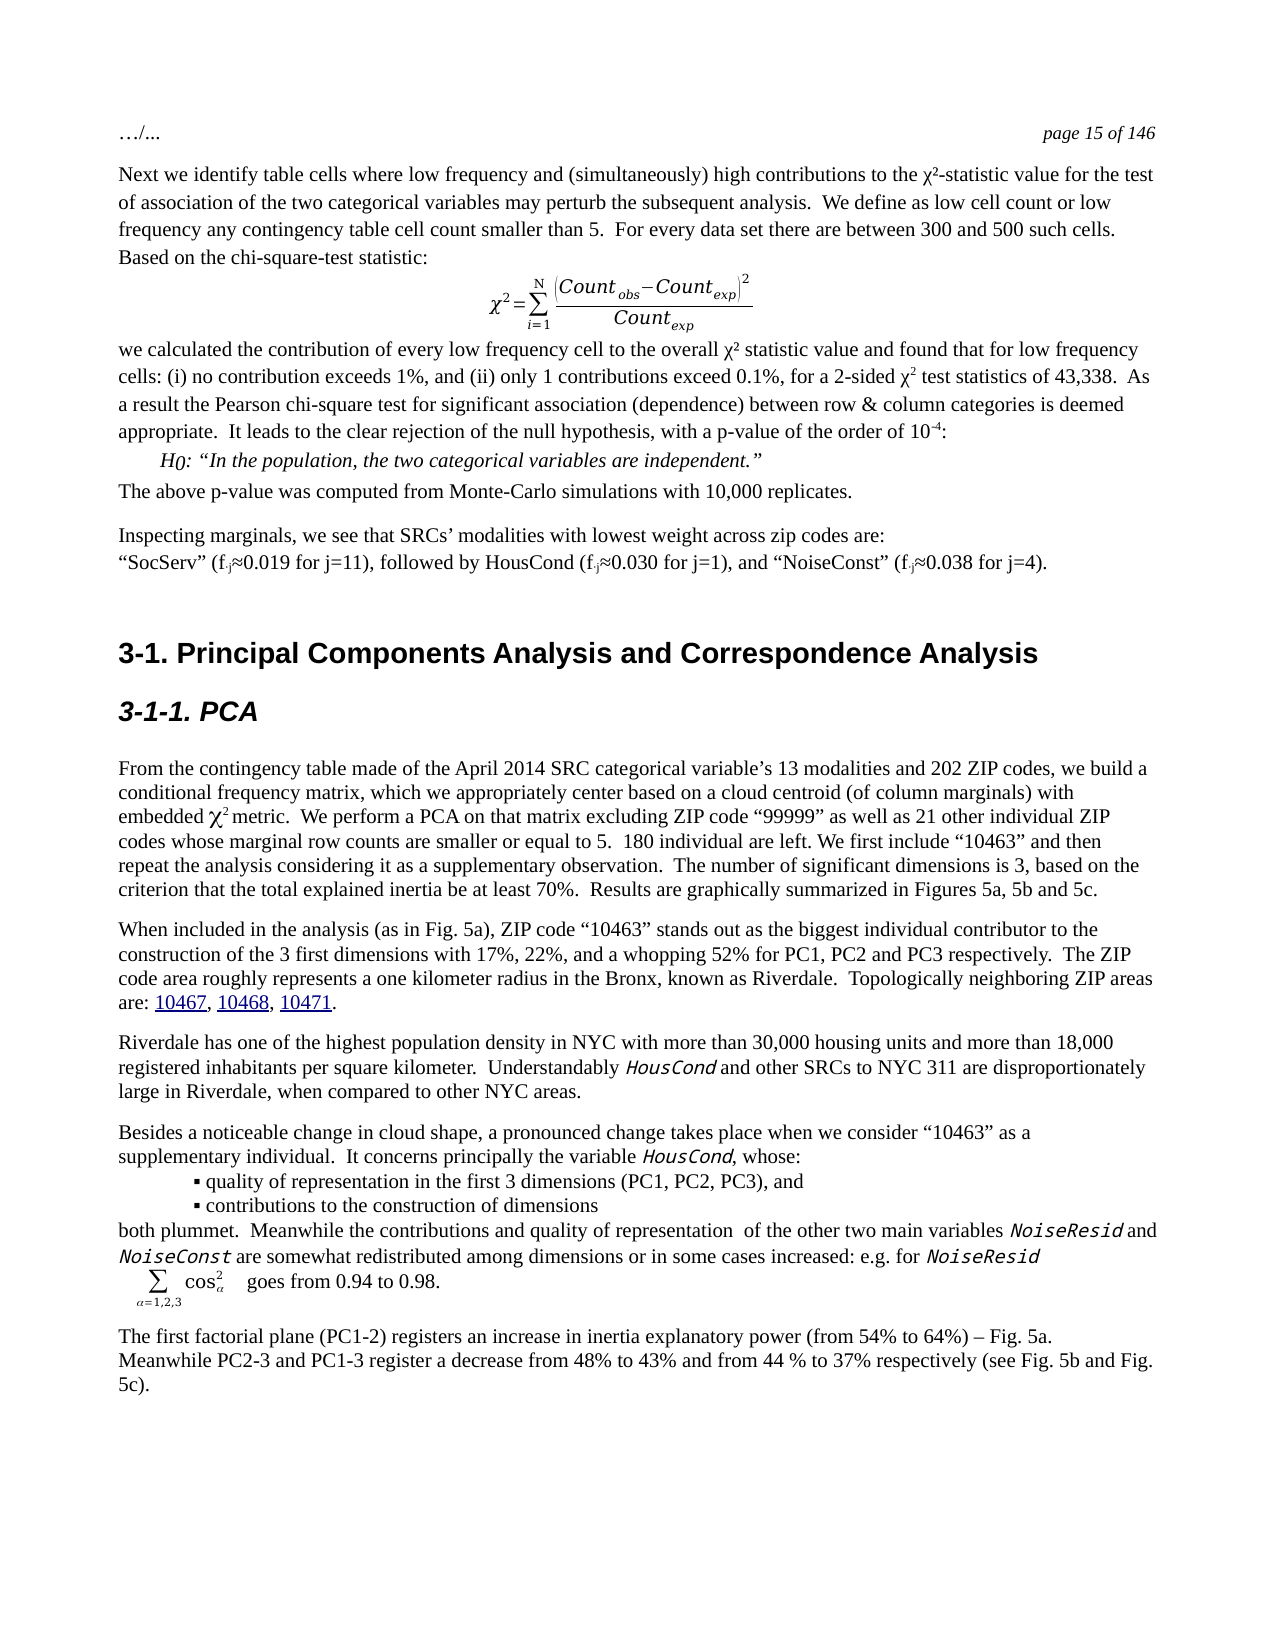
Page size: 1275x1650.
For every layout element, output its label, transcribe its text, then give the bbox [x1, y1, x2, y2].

text From the contingency table made of the April 2014 SRC categorical variable’s 13 modalities and 202 ZIP codes, we build a conditional frequency matrix, which we appropriately center based on a cloud centroid (of column marginals) with embedded χ2 metric. We perform a PCA on that matrix excluding ZIP code “99999” as well as 21 other individual ZIP codes whose marginal row counts are smaller or equal to 5. 180 individual are left. We first include “10463” and then repeat the analysis considering it as a supplementary observation. The number of significant dimensions is 3, based on the criterion that the total explained inertia be at least 70%. Results are graphically summarized in Figures 5a, 5b and 5c. [118, 756, 1157, 901]
text Inspecting marginals, we see that SRCs’ modalities with lowest weight across zip codes are: “SocServ” (f∙j≈0.019 for j=11), followed by HousCond (f∙j≈0.030 for j=1), and “NoiseConst” (f∙j≈0.038 for j=4). [118, 523, 1157, 574]
text Besides a noticeable change in cloud shape, a pronounced change takes place when we consider “10463” as a supplementary individual. It concerns principally the variable HousCond, whose: ▪ quality of representation in the first 3 dimensions (PC1, PC2, PC3), and ▪ contributions to the construction of dimensions both plummet. Meanwhile the contributions and quality of representation of the other two main variables NoiseResid and NoiseConst are somewhat redistributed among dimensions or in some cases increased: e.g. for NoiseResid goes from 0.94 to 0.98. [118, 1120, 1157, 1308]
text When included in the analysis (as in Fig. 5a), ZIP code “10463” stands out as the biggest individual contributor to the construction of the 3 first dimensions with 17%, 22%, and a whopping 52% for PC1, PC2 and PC3 respectively. The ZIP code area roughly represents a one kilometer radius in the Bronx, known as Riverdale. Topologically neighboring ZIP areas are: 10467, 10468, 10471. [118, 917, 1157, 1014]
subtitle 3-1-1. PCA [118, 695, 1157, 727]
text Next we identify table cells where low frequency and (simultaneously) high contributions to the χ²-statistic value for the test of association of the two categorical variables may perturb the subsequent analysis. We define as low cell count or low frequency any contingency table cell count smaller than 5. For every data set there are between 300 and 500 such cells. Based on the chi-square-test statistic: we calculated the contribution of every low frequency cell to the overall χ² statistic value and found that for low frequency cells: (i) no contribution exceeds 1%, and (ii) only 1 contributions exceed 0.1%, for a 2-sided χ2 test statistics of 43,338. As a result the Pearson chi-square test for significant association (dependence) between row & column categories is deemed appropriate. It leads to the clear rejection of the null hypothesis, with a p-value of the order of 10-4: H0: “In the population, the two categorical variables are independent.” The above p-value was computed from Monte-Carlo simulations with 10,000 replicates. [118, 162, 1157, 503]
text Riverdale has one of the highest population density in NYC with more than 30,000 housing units and more than 18,000 registered inhabitants per square kilometer. Understandably HousCond and other SRCs to NYC 311 are disproportionately large in Riverdale, when compared to other NYC areas. [118, 1030, 1157, 1103]
text The first factorial plane (PC1-2) registers an increase in inertia explanatory power (from 54% to 64%) – Fig. 5a. Meanwhile PC2-3 and PC1-3 register a decrease from 48% to 43% and from 44 % to 37% respectively (see Fig. 5b and Fig. 5c). [118, 1324, 1157, 1396]
subtitle 3-1. Principal Components Analysis and Correspondence Analysis [118, 636, 1157, 670]
